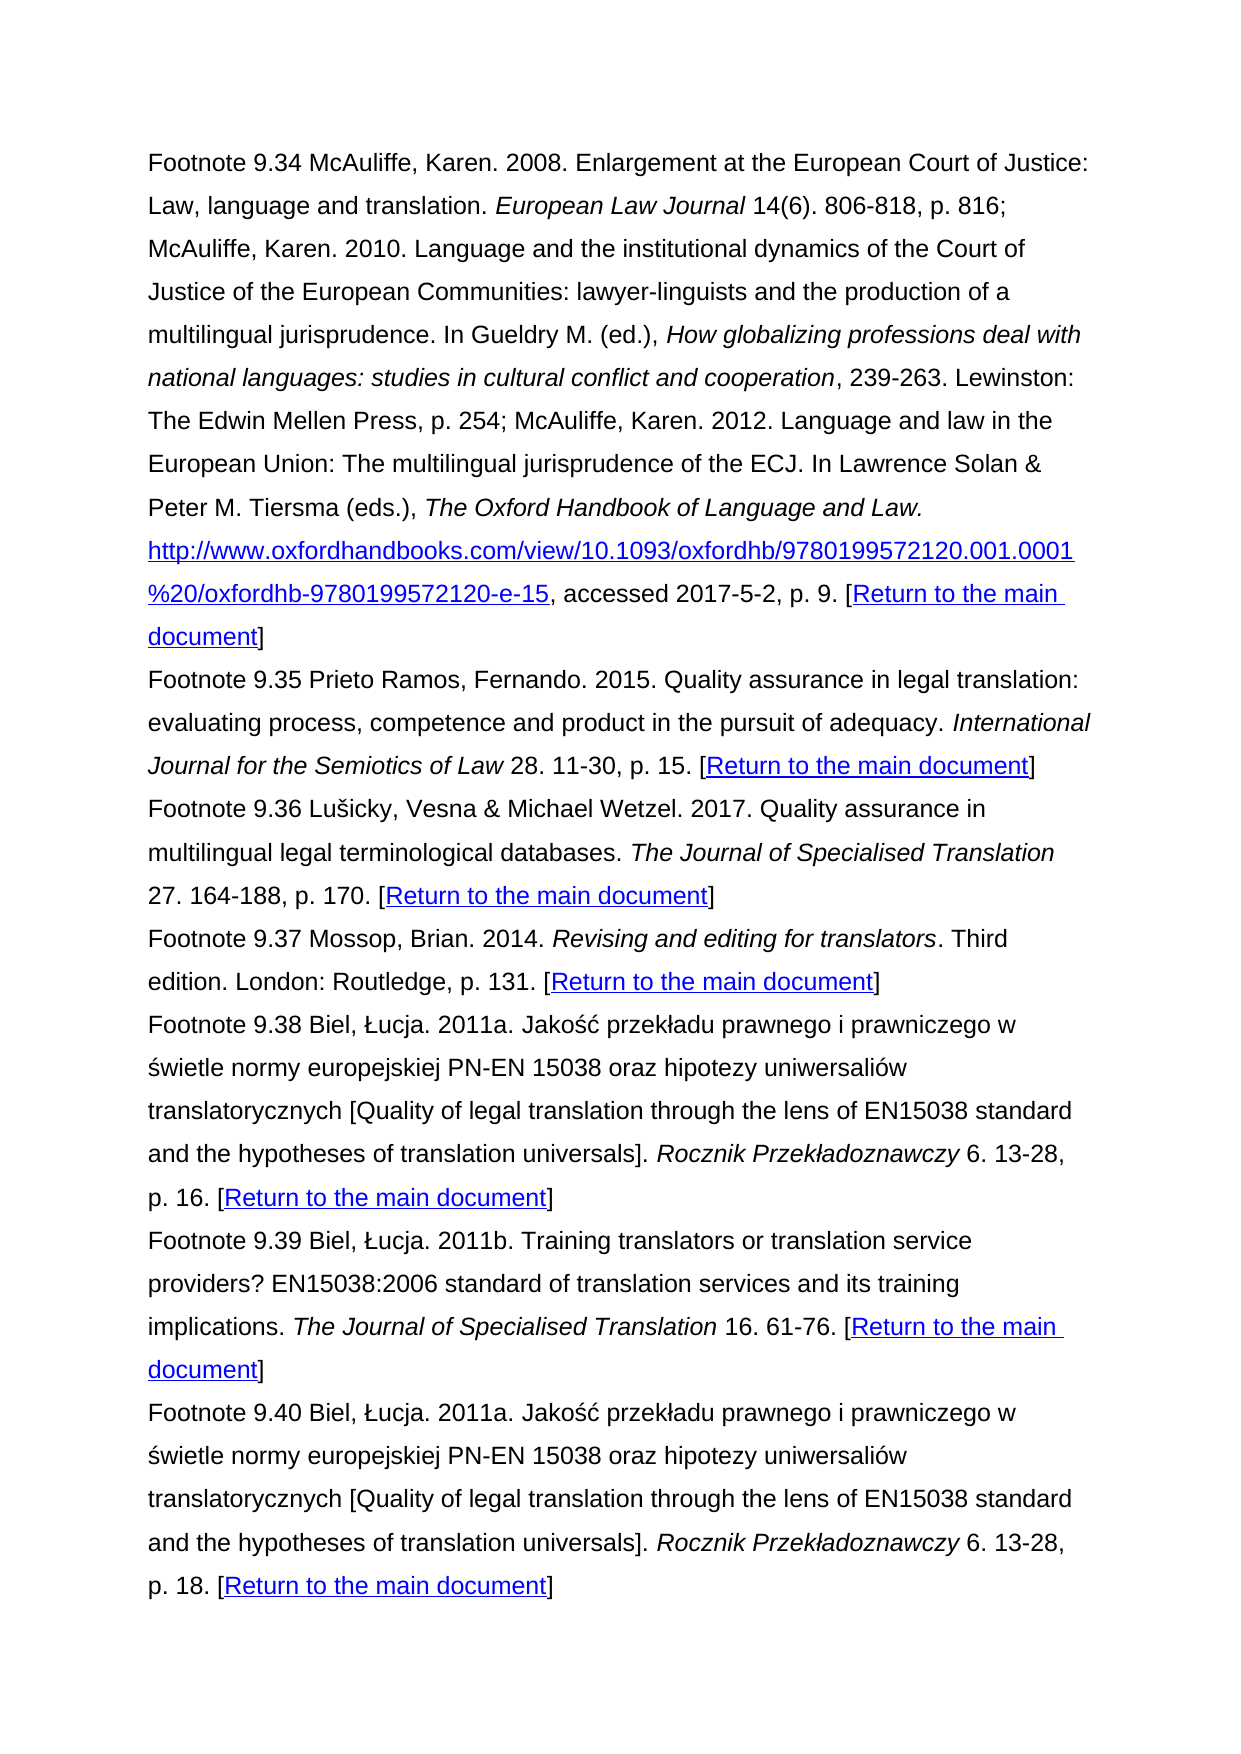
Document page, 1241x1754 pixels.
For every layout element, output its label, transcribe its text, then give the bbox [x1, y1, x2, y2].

text Footnote 9.37 Mossop, Brian. 2014. Revising and editing for translators. Third edition. London: Routledge, p. 131. [Return to the main document] [148, 924, 1093, 996]
text Footnote 9.34 McAuliffe, Karen. 2008. Enlargement at the European Court of Justice: Law, language and translation. European Law Journal 14(6). 806-818, p. 816; McAuliffe, Karen. 2010. Language and the institutional dynamics of the Court of Justice of the European Communities: lawyer-linguists and the production of a multilingual jurisprudence. In Gueldry M. (ed.), How globalizing professions deal with national languages: studies in cultural conflict and cooperation, 239-263. Lewinston: The Edwin Mellen Press, p. 254; McAuliffe, Karen. 2012. Language and law in the European Union: The multilingual jurisprudence of the ECJ. In Lawrence Solan & Peter M. Tiersma (eds.), The Oxford Handbook of Language and Law. http://www.oxfordhandbooks.com/view/10.1093/oxfordhb/9780199572120.001.0001%20/oxfordhb-9780199572120-e-15, accessed 2017-5-2, p. 9. [Return to the main document] [148, 148, 1093, 651]
text Footnote 9.39 Biel, Łucja. 2011b. Training translators or translation service providers? EN15038:2006 standard of translation services and its training implications. The Journal of Specialised Translation 16. 61-76. [Return to the main document] [148, 1226, 1093, 1384]
text Footnote 9.40 Biel, Łucja. 2011a. Jakość przekładu prawnego i prawniczego w świetle normy europejskiej PN-EN 15038 oraz hipotezy uniwersaliów translatorycznych [Quality of legal translation through the lens of EN15038 standard and the hypotheses of translation universals]. Rocznik Przekładoznawczy 6. 13-28, p. 18. [Return to the main document] [148, 1398, 1093, 1599]
text Footnote 9.35 Prieto Ramos, Fernando. 2015. Quality assurance in legal translation: evaluating process, competence and product in the pursuit of adequacy. International Journal for the Semiotics of Law 28. 11-30, p. 15. [Return to the main document] [148, 665, 1093, 780]
text Footnote 9.38 Biel, Łucja. 2011a. Jakość przekładu prawnego i prawniczego w świetle normy europejskiej PN-EN 15038 oraz hipotezy uniwersaliów translatorycznych [Quality of legal translation through the lens of EN15038 standard and the hypotheses of translation universals]. Rocznik Przekładoznawczy 6. 13-28, p. 16. [Return to the main document] [148, 1010, 1093, 1211]
text Footnote 9.36 Lušicky, Vesna & Michael Wetzel. 2017. Quality assurance in multilingual legal terminological databases. The Journal of Specialised Translation 27. 164-188, p. 170. [Return to the main document] [148, 794, 1093, 909]
